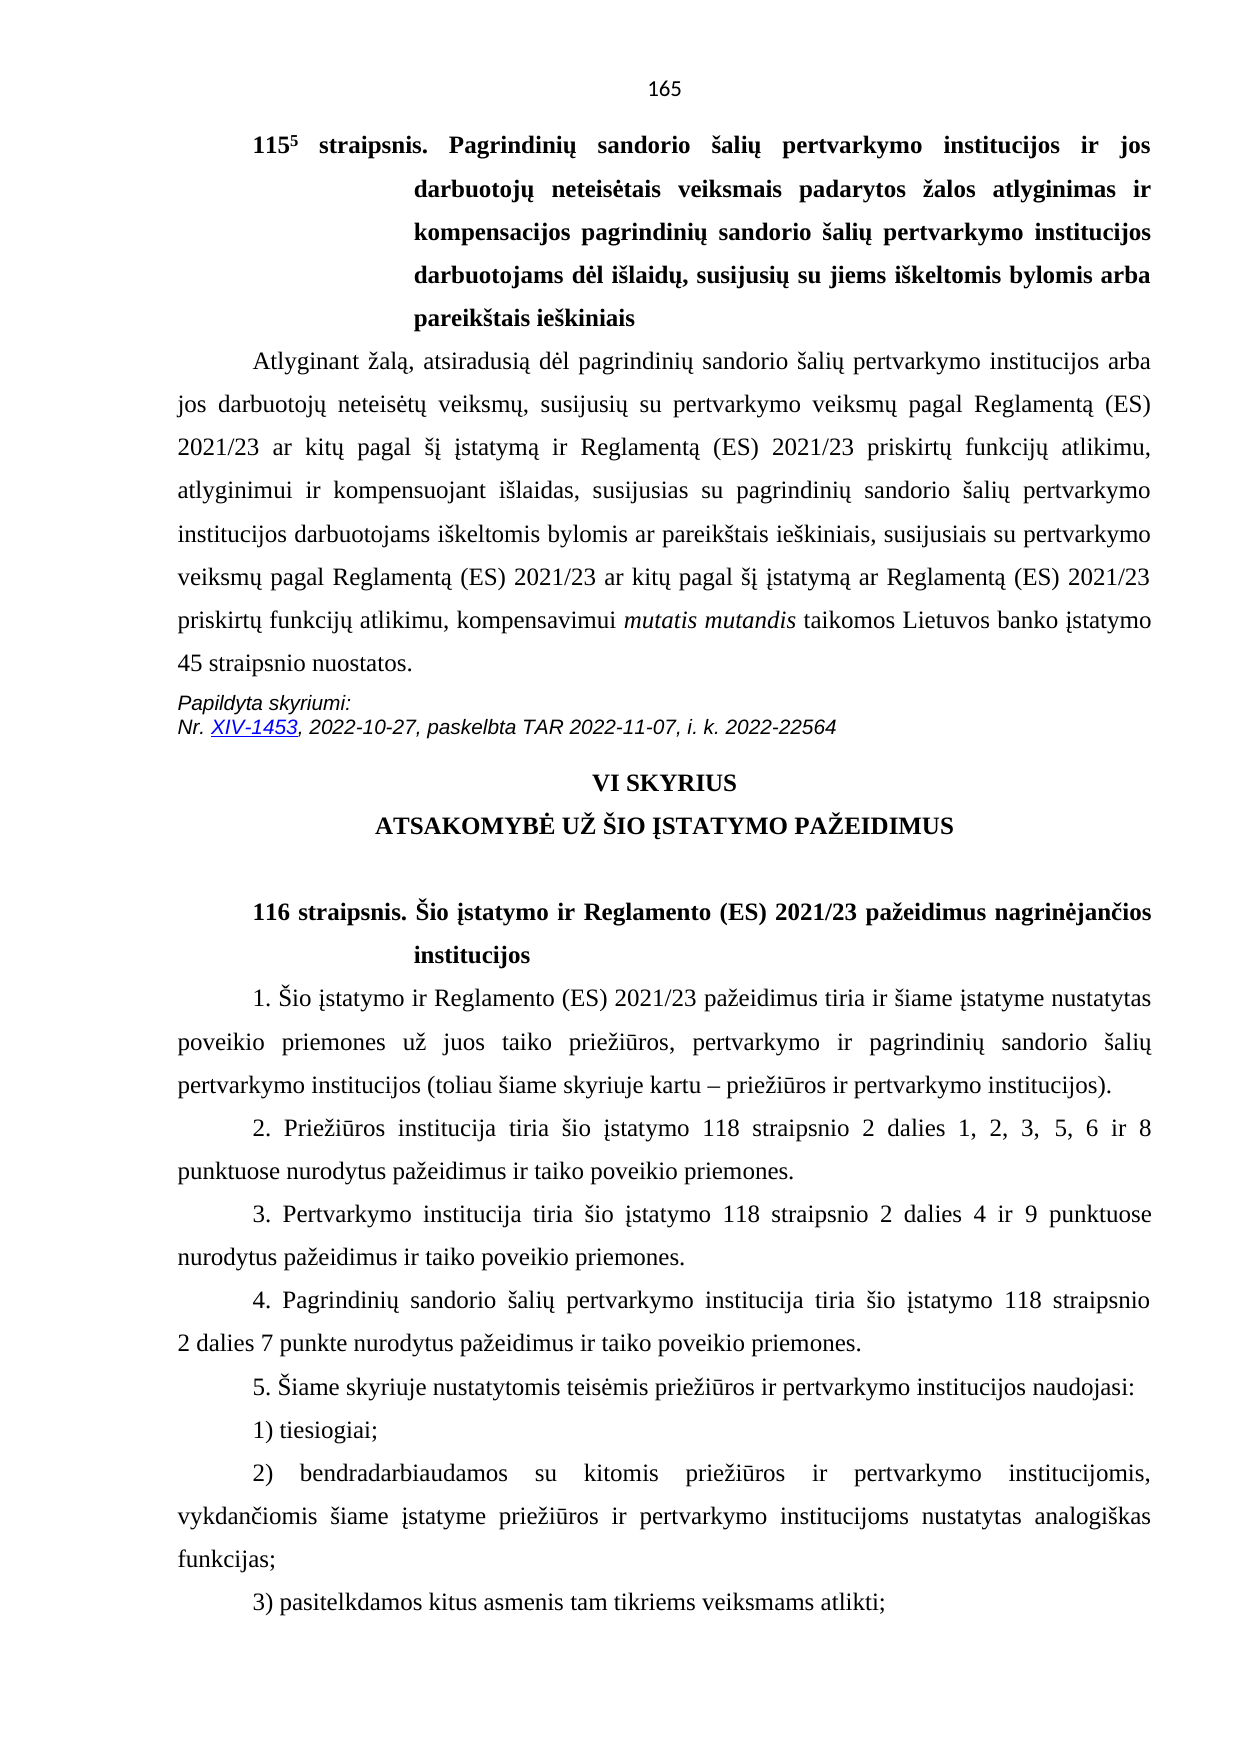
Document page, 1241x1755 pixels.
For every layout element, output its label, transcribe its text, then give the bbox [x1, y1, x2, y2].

text 4. Pagrindinių sandorio šalių pertvarkymo institucija tiria šio įstatymo 118 straipsnio 2 dalies 7 punkte nurodytus pažeidimus ir taiko poveikio priemones. [177, 1285, 1152, 1357]
text ATSAKOMYBĖ UŽ ŠIO ĮSTATYMO PAŽEIDIMUS [177, 811, 1152, 840]
text 1) tiesiogiai; [177, 1415, 1152, 1443]
text 3) pasitelkdamos kitus asmenis tam tikriems veiksmams atlikti; [177, 1587, 1152, 1616]
text 116 straipsnis. Šio įstatymo ir Reglamento (ES) 2021/23 pažeidimus nagrinėjančios institucijos [252, 897, 1152, 969]
text VI SKYRIUS [177, 768, 1152, 797]
text Nr. XIV-1453, 2022-10-27, paskelbta TAR 2022-11-07, i. k. 2022-22564 [177, 715, 1152, 739]
text 1155 straipsnis. Pagrindinių sandorio šalių pertvarkymo institucijos ir jos darbuotojų neteisėtais veiksmais padarytos žalos atlyginimas ir kompensacijos pagrindinių sandorio šalių pertvarkymo institucijos darbuotojams dėl išlaidų, susijusių su jiems iškeltomis bylomis arba pareikštais ieškiniais [252, 131, 1152, 332]
text 3. Pertvarkymo institucija tiria šio įstatymo 118 straipsnio 2 dalies 4 ir 9 punktuose nurodytus pažeidimus ir taiko poveikio priemones. [177, 1199, 1152, 1271]
text Atlyginant žalą, atsiradusią dėl pagrindinių sandorio šalių pertvarkymo institucijos arba jos darbuotojų neteisėtų veiksmų, susijusių su pertvarkymo veiksmų pagal Reglamentą (ES) 2021/23 ar kitų pagal šį įstatymą ir Reglamentą (ES) 2021/23 priskirtų funkcijų atlikimu, atlyginimui ir kompensuojant išlaidas, susijusias su pagrindinių sandorio šalių pertvarkymo institucijos darbuotojams iškeltomis bylomis ar pareikštais ieškiniais, susijusiais su pertvarkymo veiksmų pagal Reglamentą (ES) 2021/23 ar kitų pagal šį įstatymą ar Reglamentą (ES) 2021/23 priskirtų funkcijų atlikimu, kompensavimui mutatis mutandis taikomos Lietuvos banko įstatymo 45 straipsnio nuostatos. [177, 346, 1152, 677]
text 2. Priežiūros institucija tiria šio įstatymo 118 straipsnio 2 dalies 1, 2, 3, 5, 6 ir 8 punktuose nurodytus pažeidimus ir taiko poveikio priemones. [177, 1113, 1152, 1185]
text 2) bendradarbiaudamos su kitomis priežiūros ir pertvarkymo institucijomis, vykdančiomis šiame įstatyme priežiūros ir pertvarkymo institucijoms nustatytas analogiškas funkcijas; [177, 1458, 1152, 1573]
text 1. Šio įstatymo ir Reglamento (ES) 2021/23 pažeidimus tiria ir šiame įstatyme nustatytas poveikio priemones už juos taiko priežiūros, pertvarkymo ir pagrindinių sandorio šalių pertvarkymo institucijos (toliau šiame skyriuje kartu – priežiūros ir pertvarkymo institucijos). [177, 983, 1152, 1098]
text 5. Šiame skyriuje nustatytomis teisėmis priežiūros ir pertvarkymo institucijos naudojasi: [177, 1372, 1152, 1400]
text Papildyta skyriumi: [177, 691, 1152, 715]
